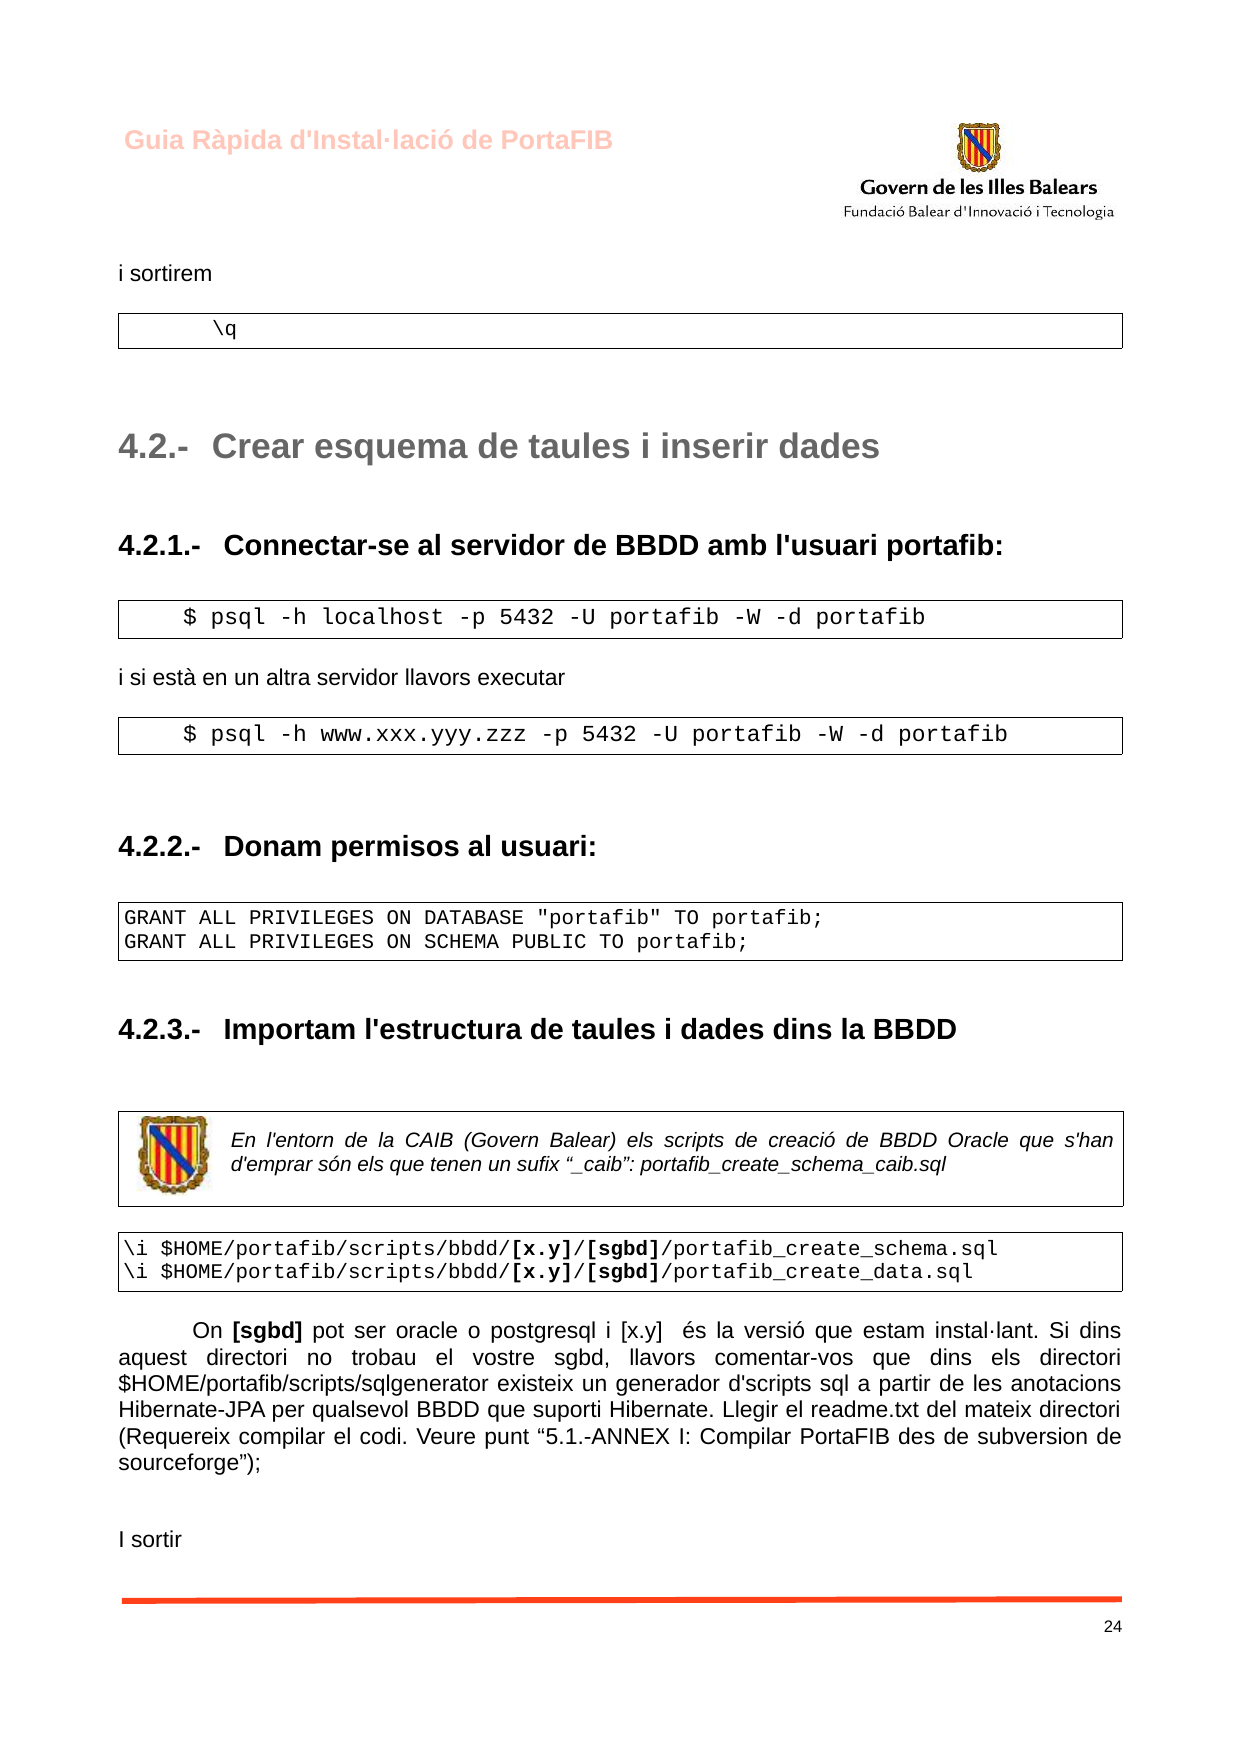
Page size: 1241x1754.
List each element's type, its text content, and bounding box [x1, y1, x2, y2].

table_header \q [119, 314, 1122, 348]
table_header GRANT ALL PRIVILEGES ON DATABASE "portafib" TO portafib; GRANT ALL PRIVILEGES ON SCHEMA PUBLIC TO portafib; [119, 903, 1122, 960]
table_header $ psql -h www.xxx.yyy.zzz -p 5432 -U portafib -W -d portafib [119, 718, 1122, 754]
table_header [119, 1112, 225, 1206]
text On [sgbd] pot ser oracle o postgresql i [x.y] és la versió que estam instal·lant. Si dins aquest directori no trobau el vostre sgbd, llavors comentar-vos que dins els directori $HOME/portafib/scripts/sqlgenerator existeix un generador d'scripts sql a partir de les anotacions Hibernate-JPA per qualsevol BBDD que suporti Hibernate. Llegir el readme.txt del mateix directori (Requereix compilar el codi. Veure punt “5.1.-ANNEX I: Compilar PortaFIB des de subversion de sourceforge”); [118, 1317, 1122, 1476]
text i sortirem [118, 260, 1122, 286]
subtitle Importam l'estructura de taules i dades dins la BBDD [118, 1012, 1122, 1045]
picture [840, 123, 1117, 220]
text I sortir [118, 1526, 1122, 1552]
subtitle Donam permisos al usuari: [118, 829, 1122, 863]
table_header En l'entorn de la CAIB (Govern Balear) els scripts de creació de BBDD Oracle que s'han d'emprar són els que tenen un sufix “_caib”: portafib_create_schema_caib.sql [225, 1112, 1123, 1206]
table_header $ psql -h localhost -p 5432 -U portafib -W -d portafib [119, 601, 1122, 637]
table_header \i $HOME/portafib/scripts/bbdd/[x.y]/[sgbd]/portafib_create_schema.sql \i $HOME/portafib/scripts/bbdd/[x.y]/[sgbd]/portafib_create_data.sql [119, 1233, 1122, 1291]
text i si està en un altra servidor llavors executar [118, 664, 1122, 690]
picture [134, 1116, 214, 1196]
subtitle Crear esquema de taules i inserir dades [118, 426, 1122, 466]
subtitle Connectar-se al servidor de BBDD amb l'usuari portafib: [118, 527, 1122, 561]
